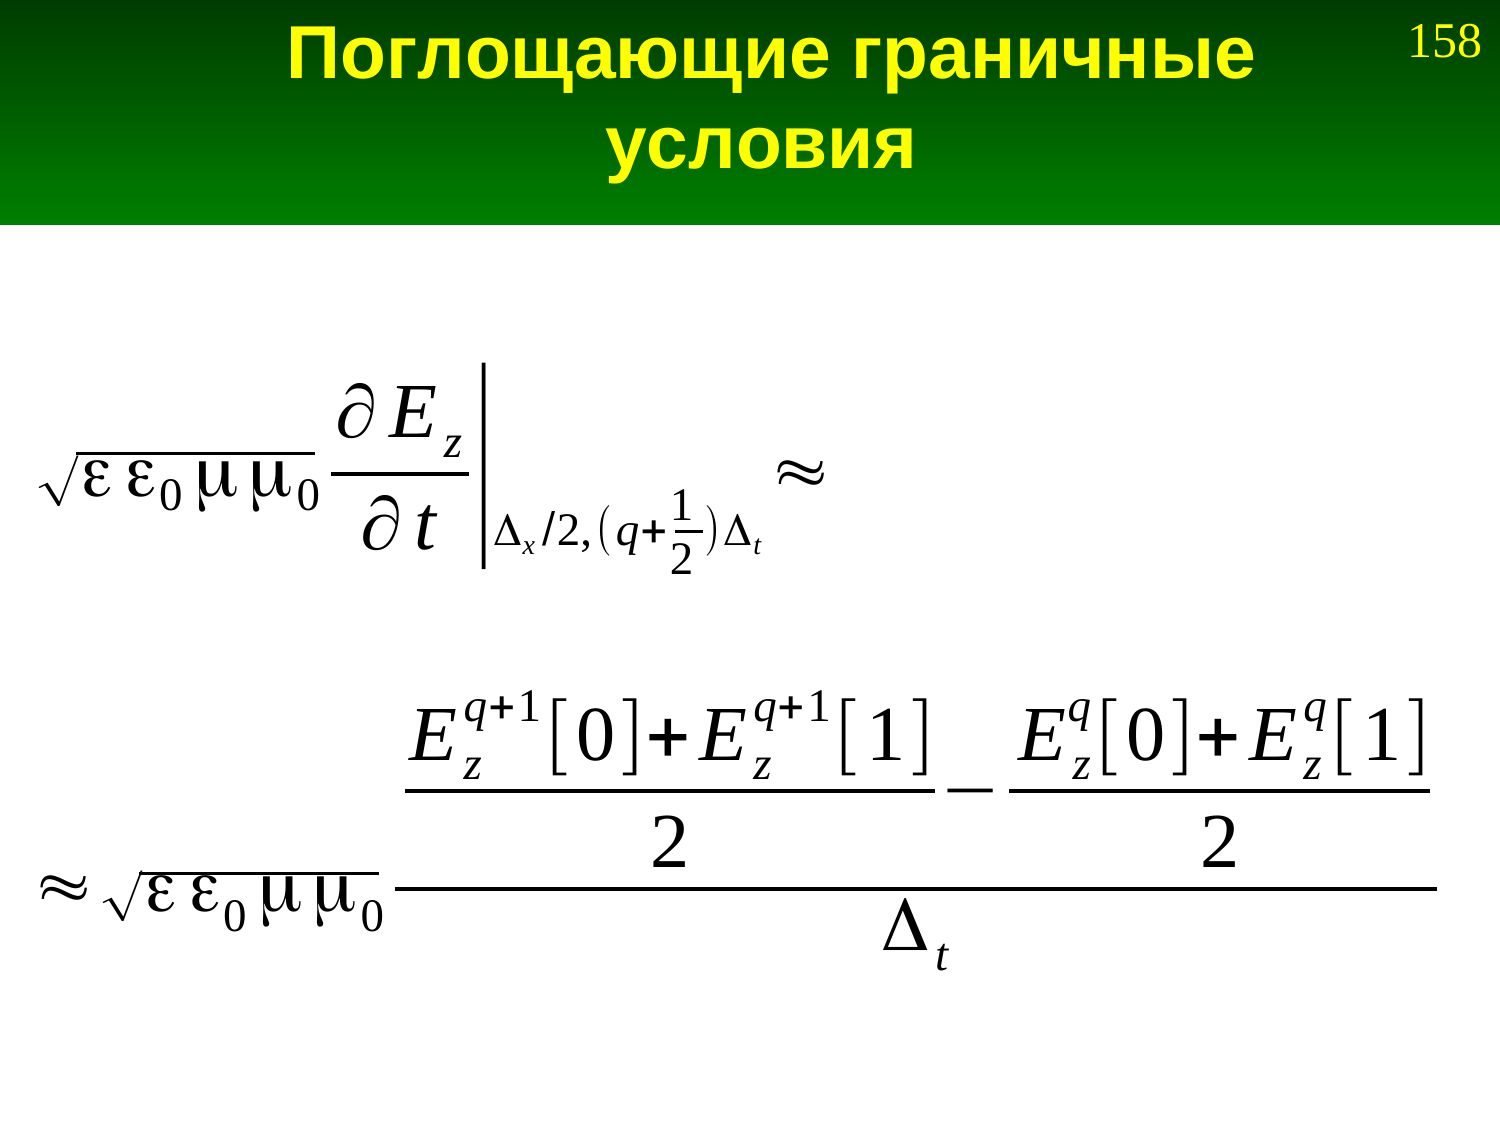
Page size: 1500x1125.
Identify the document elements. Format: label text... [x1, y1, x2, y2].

chart [11, 359, 1459, 981]
title Поглощающие граничные условия [123, 0, 1399, 192]
